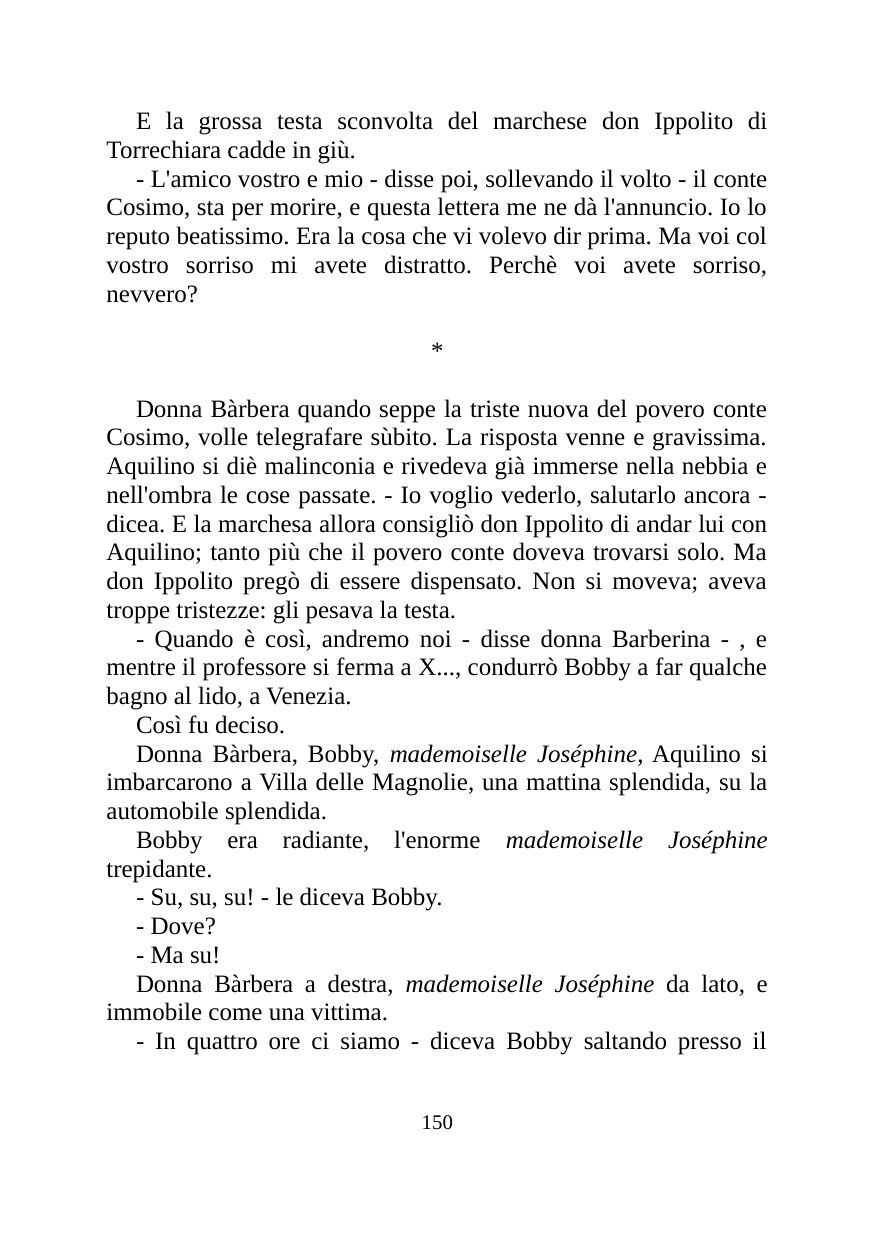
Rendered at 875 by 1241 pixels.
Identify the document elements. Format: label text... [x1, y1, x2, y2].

text Donna Bàrbera, Bobby, mademoiselle Joséphine, Aquilino si imbarcarono a Villa delle Magnolie, una mattina splendida, su la automobile splendida. [106, 739, 768, 825]
text Bobby era radiante, l'enorme mademoiselle Joséphine trepidante. [106, 825, 768, 882]
text - In quattro ore ci siamo - diceva Bobby saltando presso il [106, 1026, 768, 1055]
text - Su, su, su! - le diceva Bobby. [106, 882, 768, 911]
text - L'amico vostro e mio - disse poi, sollevando il volto - il conte Cosimo, sta per morire, e questa lettera me ne dà l'annuncio. Io lo reputo beatissimo. Era la cosa che vi volevo dir prima. Ma voi col vostro sorriso mi avete distratto. Perchè voi avete sorriso, nevvero? [106, 164, 768, 307]
text - Ma su! [106, 940, 768, 969]
text * [106, 336, 768, 365]
text E la grossa testa sconvolta del marchese don Ippolito di Torrechiara cadde in giù. [106, 106, 768, 164]
text - Quando è così, andremo noi - disse donna Barberina - , e mentre il professore si ferma a X..., condurrò Bobby a far qualche bagno al lido, a Venezia. [106, 624, 768, 710]
text Donna Bàrbera a destra, mademoiselle Joséphine da lato, e immobile come una vittima. [106, 969, 768, 1026]
text Così fu deciso. [106, 710, 768, 739]
text - Dove? [106, 911, 768, 940]
text Donna Bàrbera quando seppe la triste nuova del povero conte Cosimo, volle telegrafare sùbito. La risposta venne e gravissima. Aquilino si diè malinconia e rivedeva già immerse nella nebbia e nell'ombra le cose passate. - Io voglio vederlo, salutarlo ancora - dicea. E la marchesa allora consigliò don Ippolito di andar lui con Aquilino; tanto più che il povero conte doveva trovarsi solo. Ma don Ippolito pregò di essere dispensato. Non si moveva; aveva troppe tristezze: gli pesava la testa. [106, 394, 768, 624]
